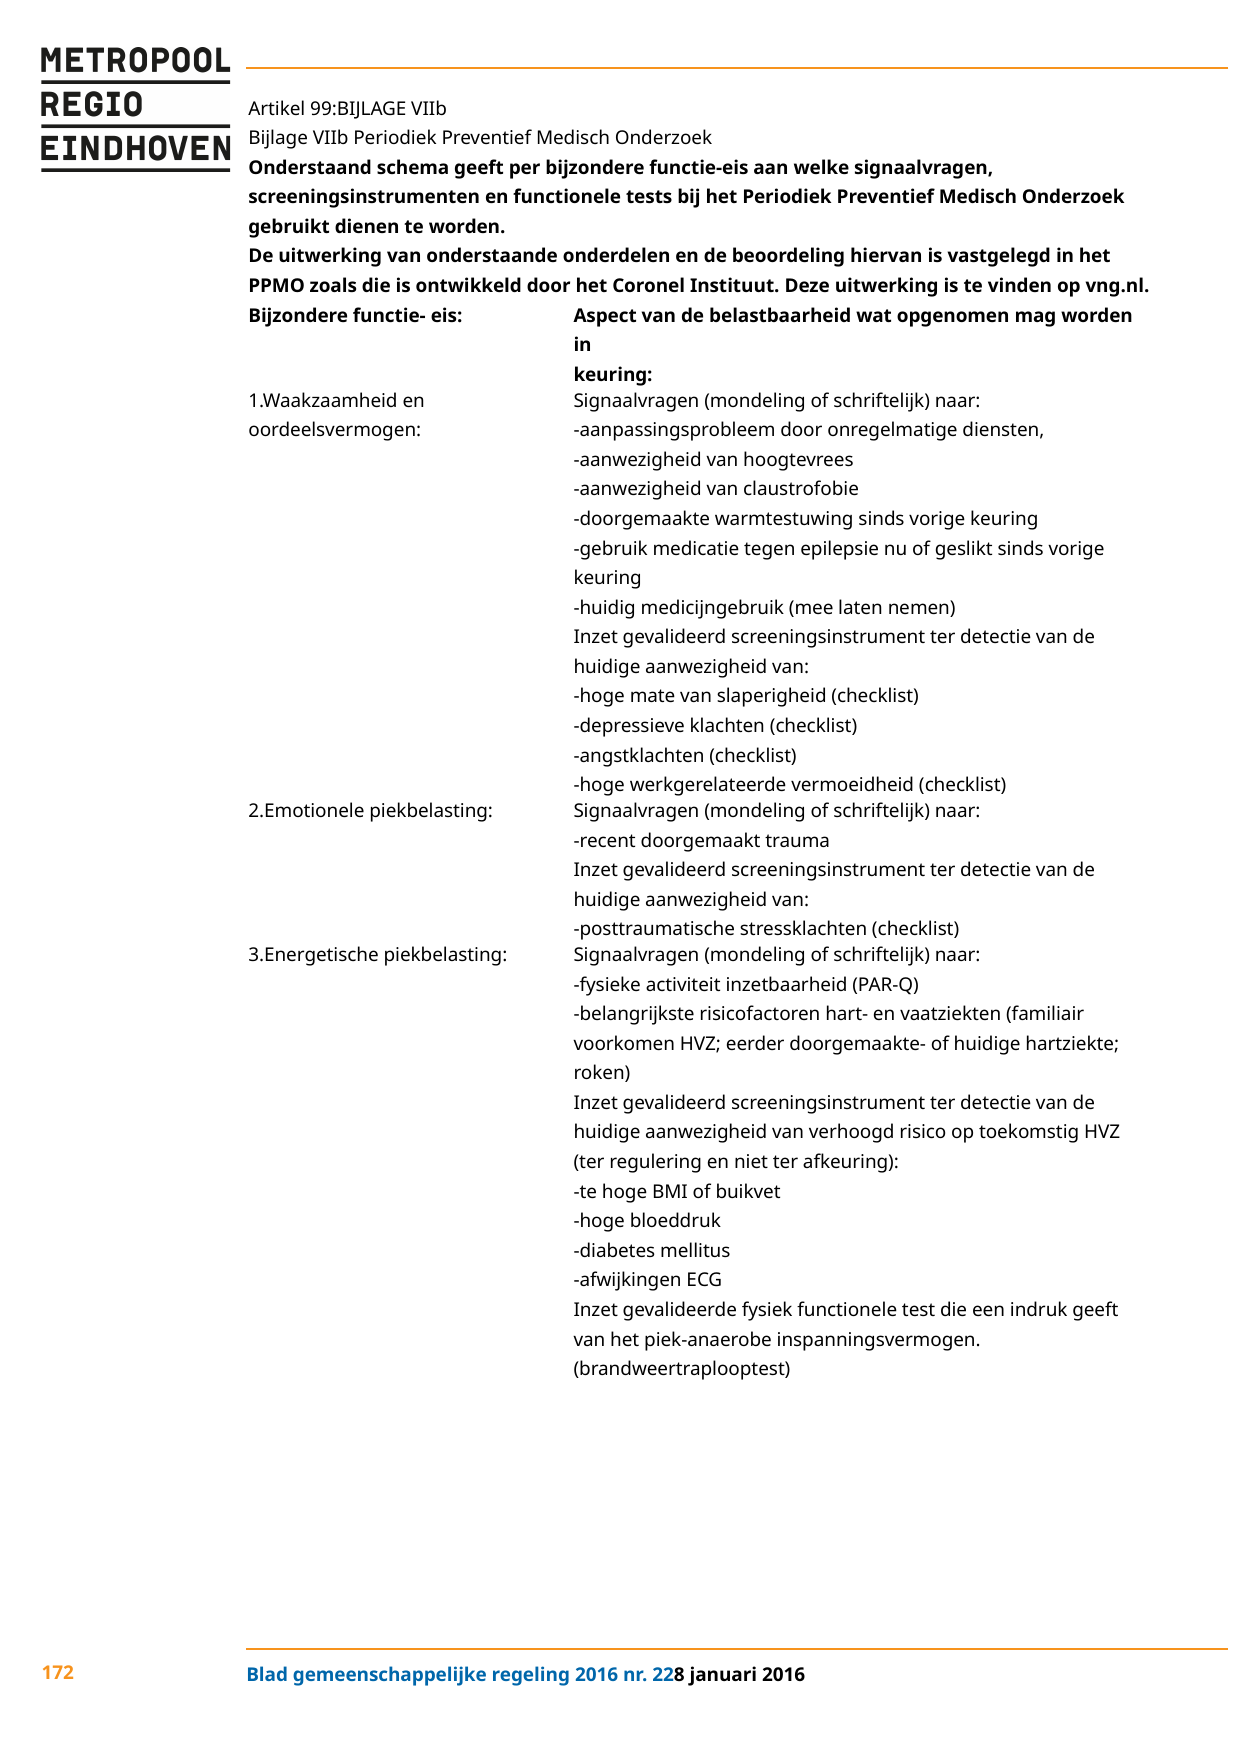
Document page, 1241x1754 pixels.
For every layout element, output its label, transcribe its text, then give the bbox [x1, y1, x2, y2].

table_header Bijzondere functie- eis: [248, 302, 573, 387]
table_cell 3.Energetische piekbelasting: [248, 941, 573, 1381]
table_cell 2.Emotionele piekbelasting: [248, 797, 573, 941]
text gebruikt dienen te worden. [248, 213, 1152, 239]
table_cell Signaalvragen (mondeling of schriftelijk) naar: -aanpassingsprobleem door onregelmatige diensten, -aanwezigheid van hoogtevrees -aanwezigheid van claustrofobie -doorgemaakte warmtestuwing sinds vorige keuring -gebruik medicatie tegen epilepsie nu of geslikt sinds vorige keuring -huidig medicijngebruik (mee laten nemen) Inzet gevalideerd screeningsinstrument ter detectie van de huidige aanwezigheid van: -hoge mate van slaperigheid (checklist) -depressieve klachten (checklist) -angstklachten (checklist) -hoge werkgerelateerde vermoeidheid (checklist) [573, 387, 1152, 797]
text De uitwerking van onderstaande onderdelen en de beoordeling hiervan is vastgelegd in het PPMO zoals die is ontwikkeld door het Coronel Instituut. Deze uitwerking is te vinden op vng.nl. [248, 243, 1152, 298]
table_header Aspect van de belastbaarheid wat opgenomen mag worden in keuring: [573, 302, 1152, 387]
table_cell 1.Waakzaamheid en oordeelsvermogen: [248, 387, 573, 797]
table_cell Signaalvragen (mondeling of schriftelijk) naar: -recent doorgemaakt trauma Inzet gevalideerd screeningsinstrument ter detectie van de huidige aanwezigheid van: -posttraumatische stressklachten (checklist) [573, 797, 1152, 941]
text Artikel 99:BIJLAGE VIIb [248, 95, 1152, 121]
table_cell Signaalvragen (mondeling of schriftelijk) naar: -fysieke activiteit inzetbaarheid (PAR-Q) -belangrijkste risicofactoren hart- en vaatziekten (familiair voorkomen HVZ; eerder doorgemaakte- of huidige hartziekte; roken) Inzet gevalideerd screeningsinstrument ter detectie van de huidige aanwezigheid van verhoogd risico op toekomstig HVZ (ter regulering en niet ter afkeuring): -te hoge BMI of buikvet -hoge bloeddruk -diabetes mellitus -afwijkingen ECG Inzet gevalideerde fysiek functionele test die een indruk geeft van het piek-anaerobe inspanningsvermogen. (brandweertraplooptest) [573, 941, 1152, 1381]
text Bijlage VIIb Periodiek Preventief Medisch Onderzoek [248, 124, 1152, 150]
text Onderstaand schema geeft per bijzondere functie-eis aan welke signaalvragen, screeningsinstrumenten en functionele tests bij het Periodiek Preventief Medisch Onderzoek [248, 154, 1152, 209]
picture [41, 47, 231, 172]
